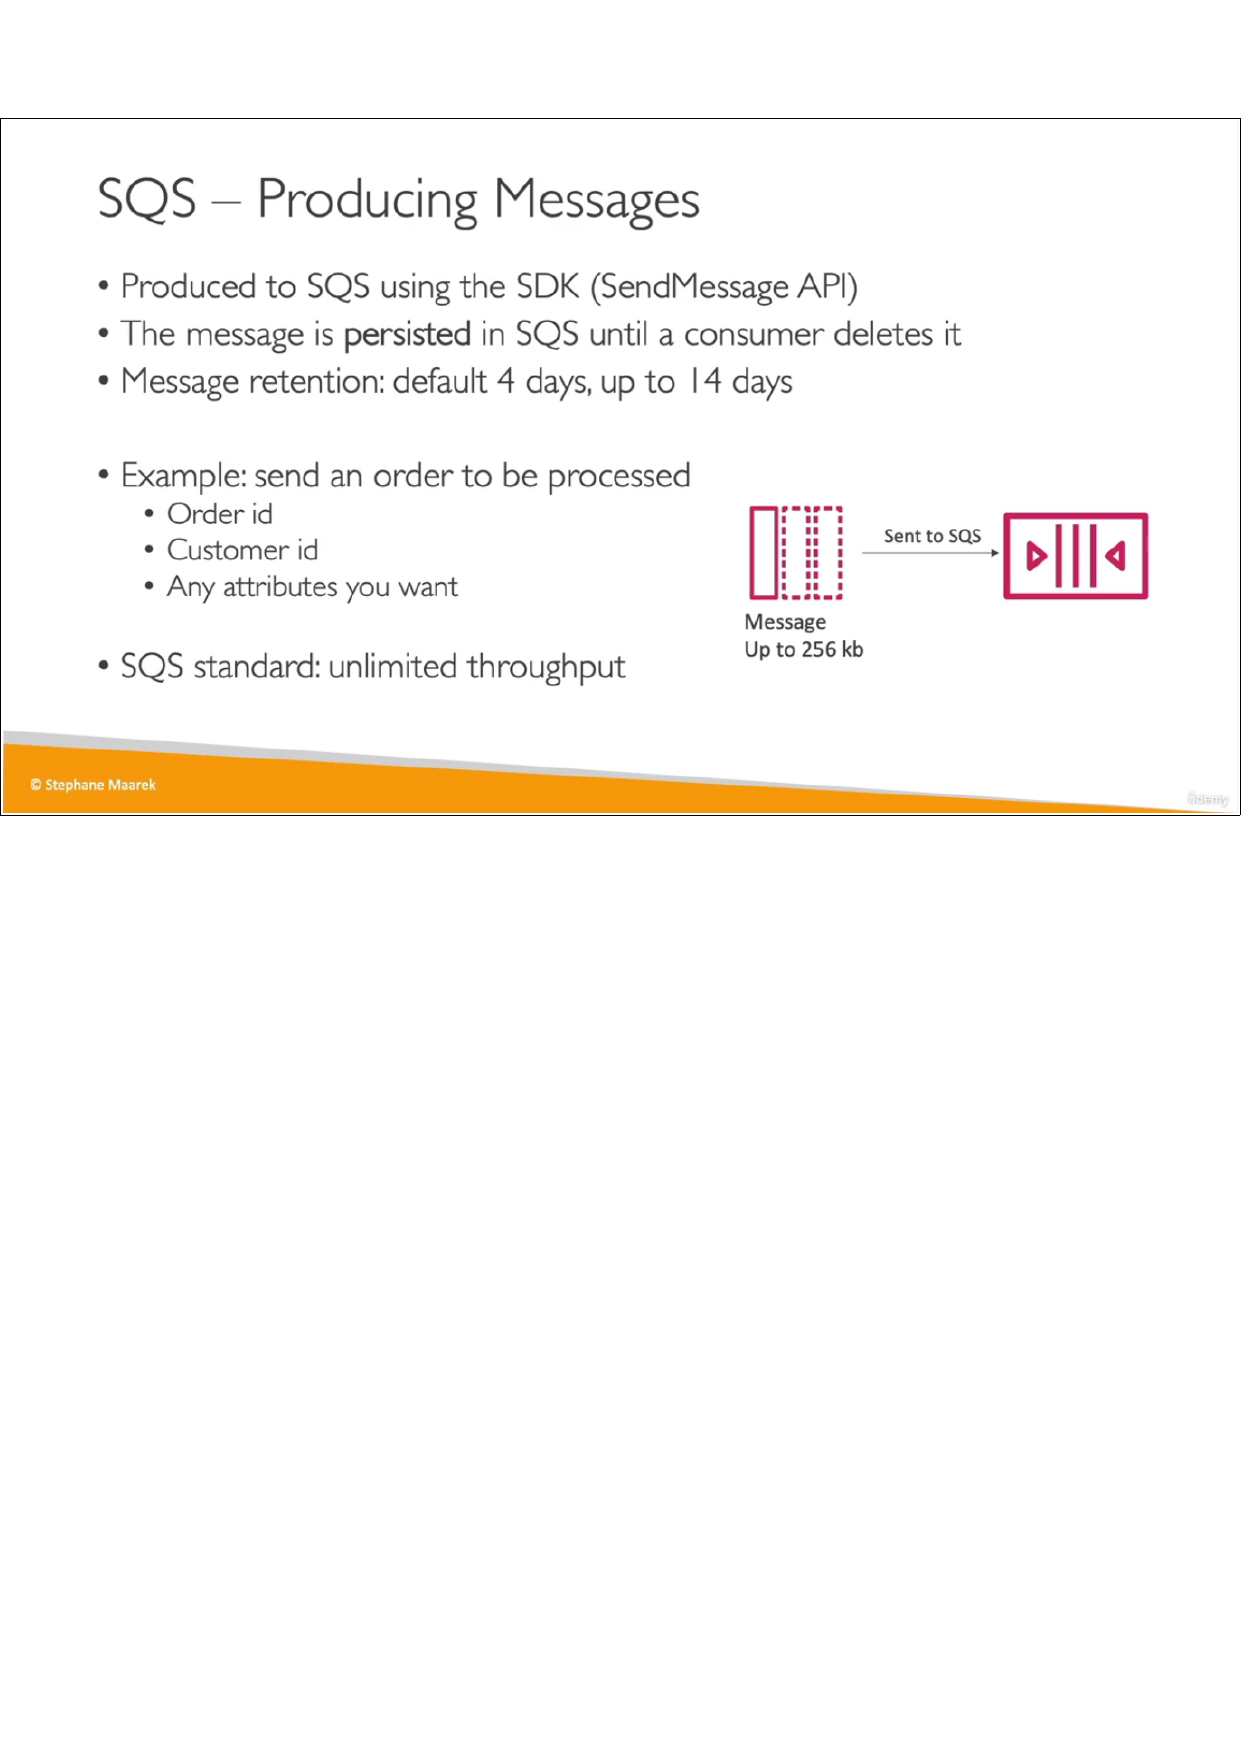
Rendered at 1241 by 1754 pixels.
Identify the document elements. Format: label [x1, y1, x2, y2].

picture [3, 121, 1238, 813]
